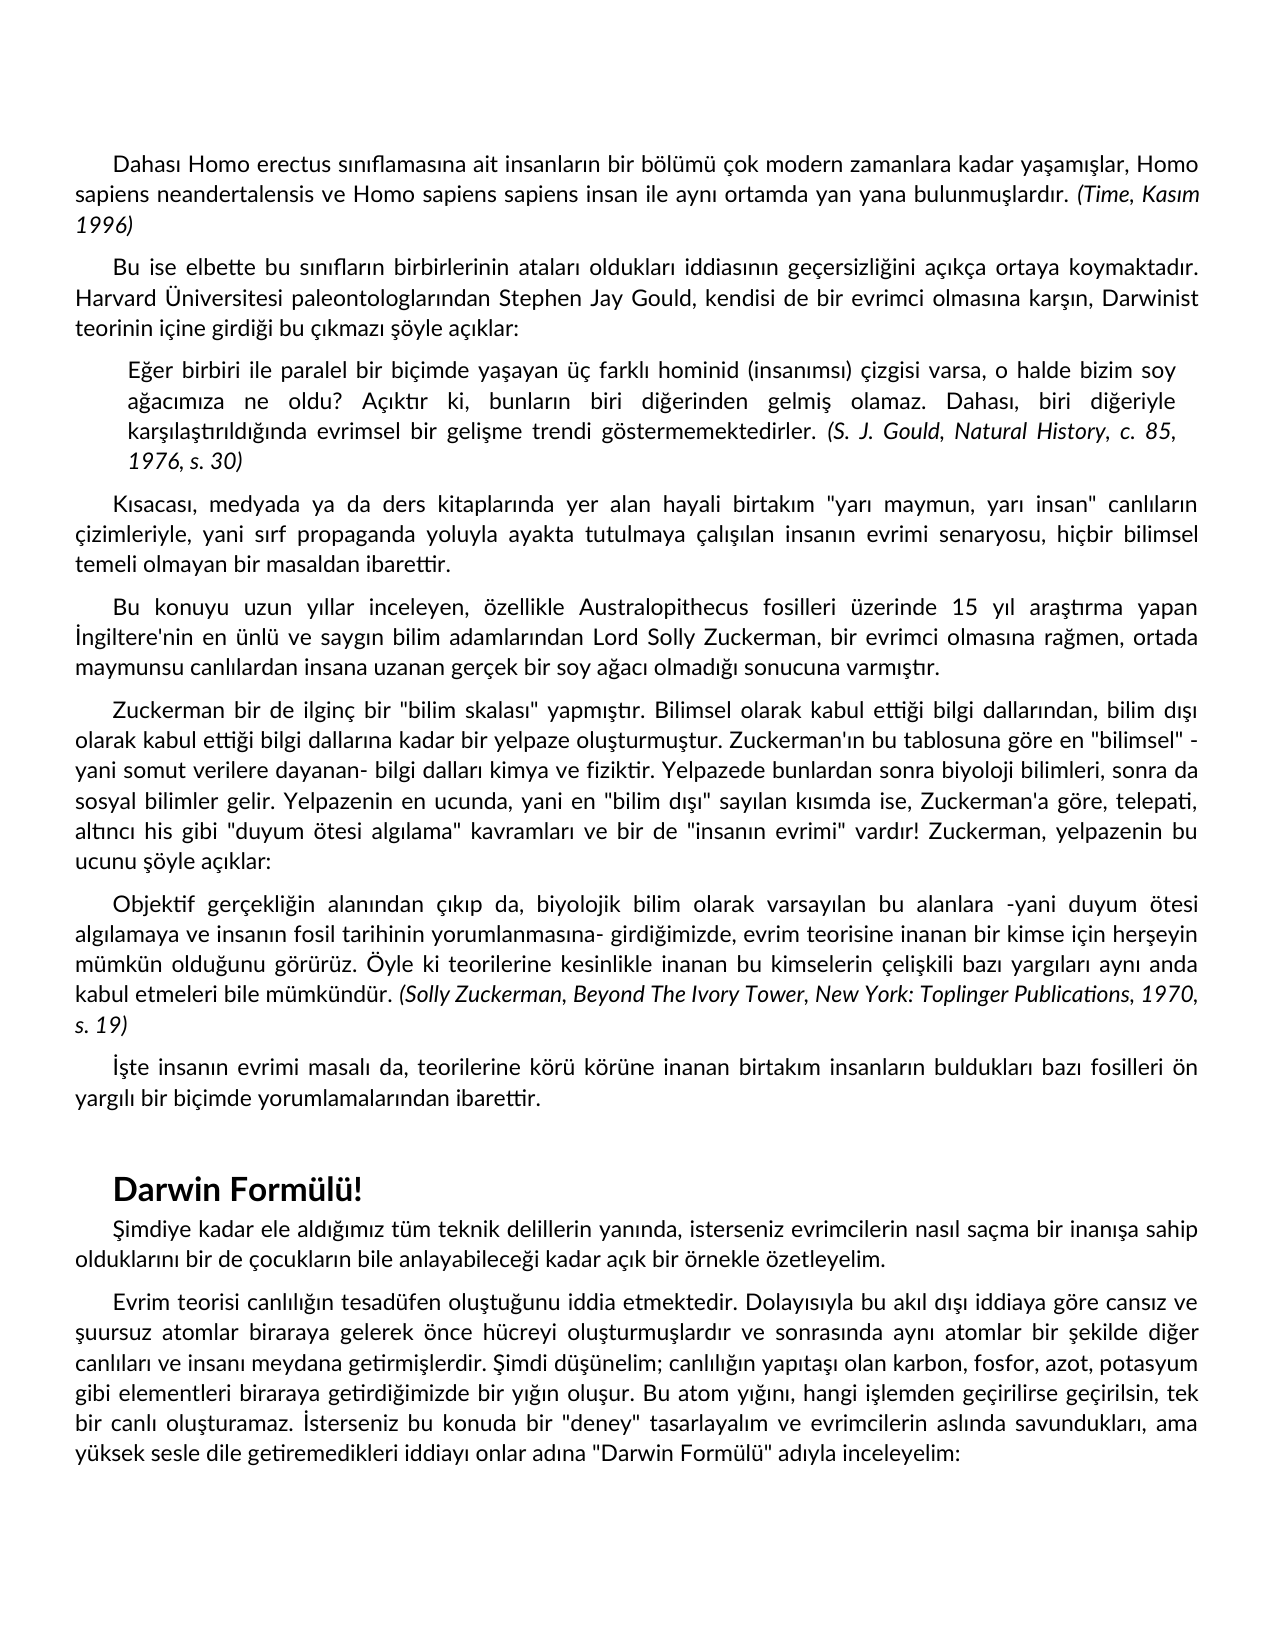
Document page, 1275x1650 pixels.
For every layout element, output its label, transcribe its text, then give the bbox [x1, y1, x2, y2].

text Kısacası, medyada ya da ders kitaplarında yer alan hayali birtakım "yarı maymun, yarı insan" canlıların çizimleriyle, yani sırf propaganda yoluyla ayakta tutulmaya çalışılan insanın evrimi senaryosu, hiçbir bilimsel temeli olmayan bir masaldan ibarettir. [75, 489, 1200, 577]
text Bu ise elbette bu sınıfların birbirlerinin ataları oldukları iddiasının geçersizliğini açıkça ortaya koymaktadır. Harvard Üniversitesi paleontologlarından Stephen Jay Gould, kendisi de bir evrimci olmasına karşın, Darwinist teorinin içine girdiği bu çıkmazı şöyle açıklar: [75, 253, 1200, 341]
text Objektif gerçekliğin alanından çıkıp da, biyolojik bilim olarak varsayılan bu alanlara -yani duyum ötesi algılamaya ve insanın fosil tarihinin yorumlanmasına- girdiğimizde, evrim teorisine inanan bir kimse için herşeyin mümkün olduğunu görürüz. Öyle ki teorilerine kesinlikle inanan bu kimselerin çelişkili bazı yargıları aynı anda kabul etmeleri bile mümkündür. (Solly Zuckerman, Beyond The Ivory Tower, New York: Toplinger Publications, 1970, s. 19) [75, 889, 1200, 1038]
text Dahası Homo erectus sınıflamasına ait insanların bir bölümü çok modern zamanlara kadar yaşamışlar, Homo sapiens neandertalensis ve Homo sapiens sapiens insan ile aynı ortamda yan yana bulunmuşlardır. (Time, Kasım 1996) [75, 150, 1200, 238]
text Bu konuyu uzun yıllar inceleyen, özellikle Australopithecus fosilleri üzerinde 15 yıl araştırma yapan İngiltere'nin en ünlü ve saygın bilim adamlarından Lord Solly Zuckerman, bir evrimci olmasına rağmen, ortada maymunsu canlılardan insana uzanan gerçek bir soy ağacı olmadığı sonucuna varmıştır. [75, 593, 1200, 681]
text Evrim teorisi canlılığın tesadüfen oluştuğunu iddia etmektedir. Dolayısıyla bu akıl dışı iddiaya göre cansız ve şuursuz atomlar biraraya gelerek önce hücreyi oluşturmuşlardır ve sonrasında aynı atomlar bir şekilde diğer canlıları ve insanı meydana getirmişlerdir. Şimdi düşünelim; canlılığın yapıtaşı olan karbon, fosfor, azot, potasyum gibi elementleri biraraya getirdiğimizde bir yığın oluşur. Bu atom yığını, hangi işlemden geçirilirse geçirilsin, tek bir canlı oluşturamaz. İsterseniz bu konuda bir "deney" tasarlayalım ve evrimcilerin aslında savundukları, ama yüksek sesle dile getiremedikleri iddiayı onlar adına "Darwin Formülü" adıyla inceleyelim: [75, 1288, 1200, 1466]
text İşte insanın evrimi masalı da, teorilerine körü körüne inanan birtakım insanların buldukları bazı fosilleri ön yargılı bir biçimde yorumlamalarından ibarettir. [75, 1053, 1200, 1111]
text Eğer birbiri ile paralel bir biçimde yaşayan üç farklı hominid (insanımsı) çizgisi varsa, o halde bizim soy ağacımıza ne oldu? Açıktır ki, bunların biri diğerinden gelmiş olamaz. Dahası, biri diğeriyle karşılaştırıldığında evrimsel bir gelişme trendi göstermemektedirler. (S. J. Gould, Natural History, c. 85, 1976, s. 30) [127, 356, 1177, 474]
text Şimdiye kadar ele aldığımız tüm teknik delillerin yanında, isterseniz evrimcilerin nasıl saçma bir inanışa sahip olduklarını bir de çocukların bile anlayabileceği kadar açık bir örnekle özetleyelim. [75, 1215, 1200, 1273]
text Zuckerman bir de ilginç bir "bilim skalası" yapmıştır. Bilimsel olarak kabul ettiği bilgi dallarından, bilim dışı olarak kabul ettiği bilgi dallarına kadar bir yelpaze oluşturmuştur. Zuckerman'ın bu tablosuna göre en "bilimsel" -yani somut verilere dayanan- bilgi dalları kimya ve fiziktir. Yelpazede bunlardan sonra biyoloji bilimleri, sonra da sosyal bilimler gelir. Yelpazenin en ucunda, yani en "bilim dışı" sayılan kısımda ise, Zuckerman'a göre, telepati, altıncı his gibi "duyum ötesi algılama" kavramları ve bir de "insanın evrimi" vardır! Zuckerman, yelpazenin bu ucunu şöyle açıklar: [75, 696, 1200, 874]
subtitle Darwin Formülü! [112, 1169, 1200, 1209]
